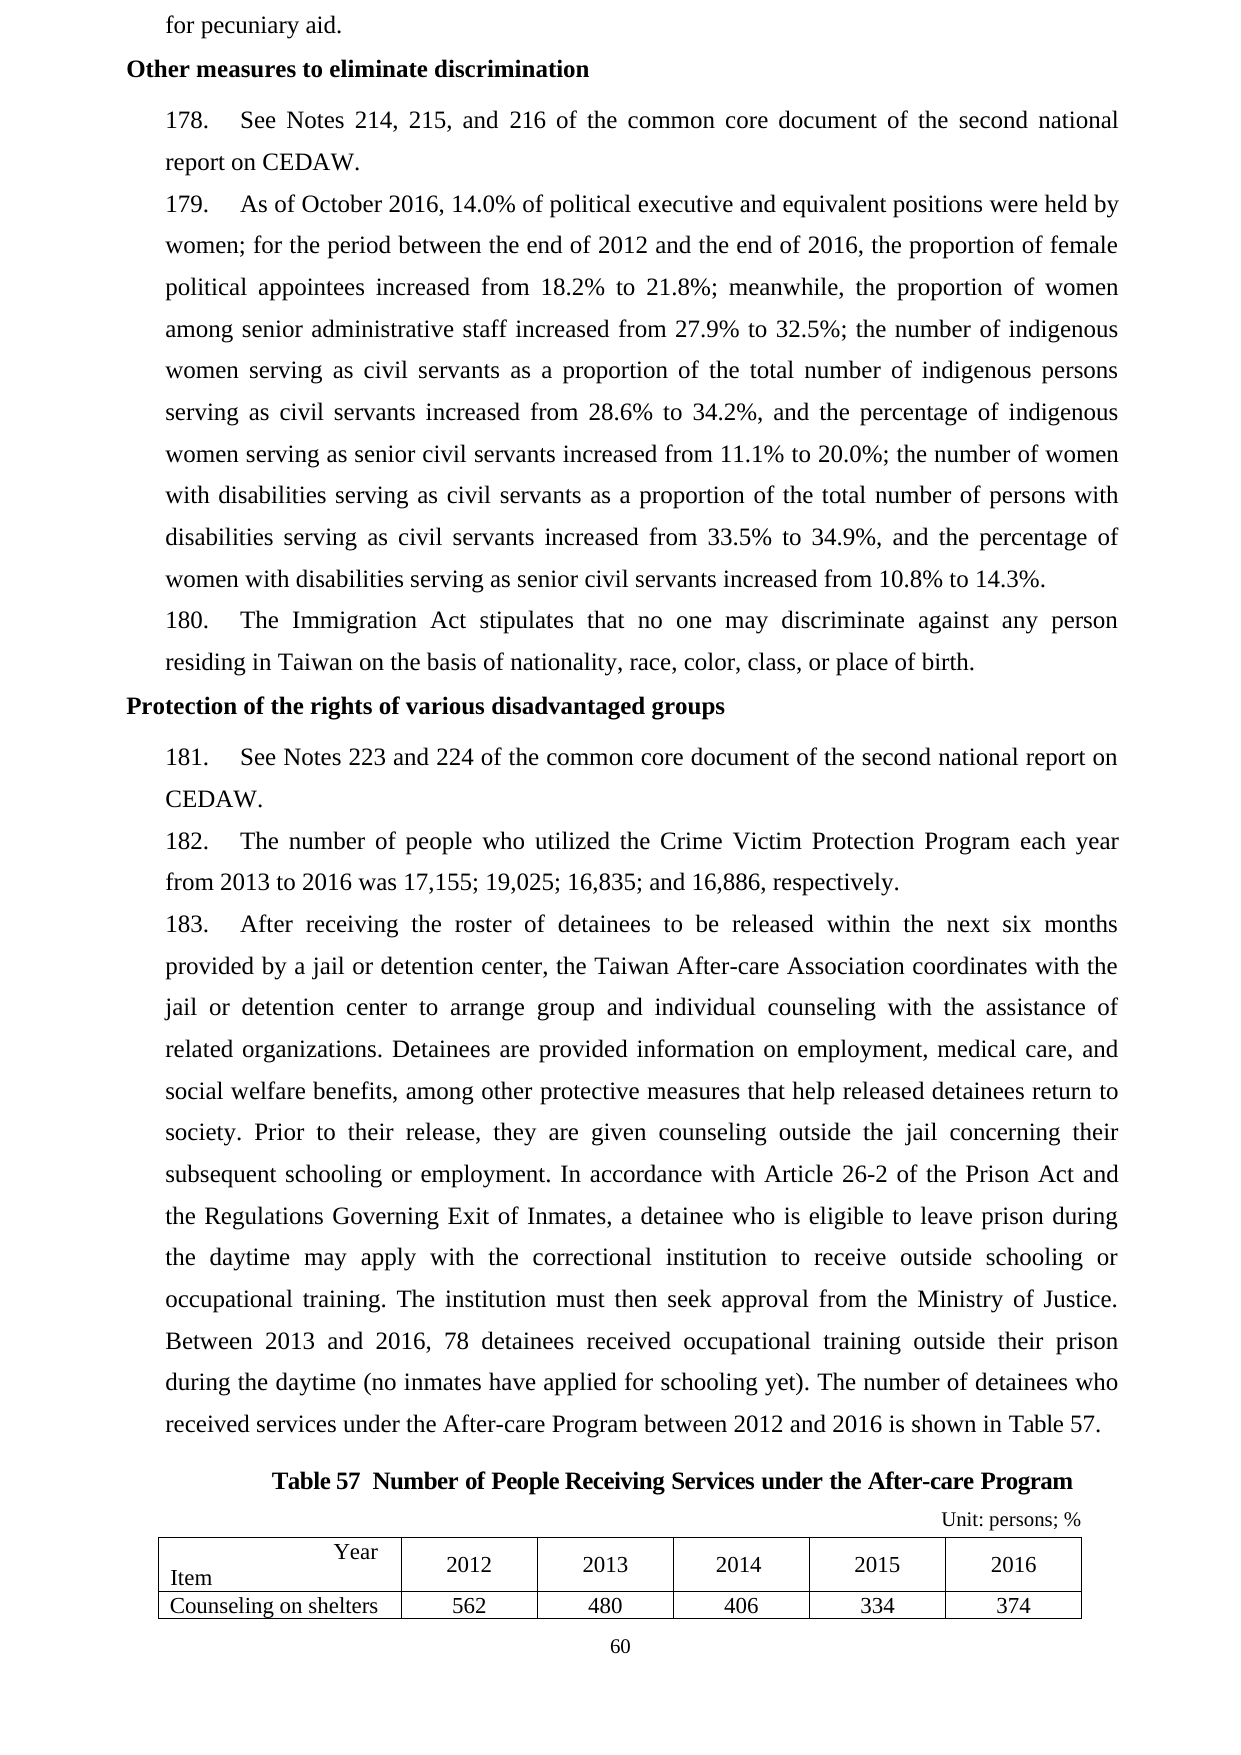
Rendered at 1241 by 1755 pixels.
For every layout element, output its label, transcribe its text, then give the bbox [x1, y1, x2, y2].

table_cell 374 [946, 1592, 1081, 1618]
table_cell 480 [538, 1592, 673, 1618]
table_cell Counseling on shelters [159, 1592, 401, 1618]
list The Immigration Act stipulates that no one may discriminate against any person residing in Taiwan on the basis of nationality, race, color, class, or place of birth. [165, 595, 1119, 679]
table_header 2013 [538, 1538, 673, 1591]
table_header Year Item [159, 1538, 401, 1591]
list The number of people who utilized the Crime Victim Protection Program each year from 2013 to 2016 was 17,155; 19,025; 16,835; and 16,886, respectively. [165, 816, 1119, 899]
list See Notes 214, 215, and 216 of the common core document of the second national report on CEDAW. [165, 95, 1119, 179]
list See Notes 223 and 224 of the common core document of the second national report on CEDAW. [165, 732, 1119, 816]
table_header 2014 [674, 1538, 809, 1591]
subtitle Protection of the rights of various disadvantaged groups [121, 691, 1120, 720]
list As of October 2016, 14.0% of political executive and equivalent positions were held by women; for the period between the end of 2012 and the end of 2016, the proportion of female political appointees increased from 18.2% to 21.8%; meanwhile, the proportion of women among senior administrative staff increased from 27.9% to 32.5%; the number of indigenous women serving as civil servants as a proportion of the total number of indigenous persons serving as civil servants increased from 28.6% to 34.2%, and the percentage of indigenous women serving as senior civil servants increased from 11.1% to 20.0%; the number of women with disabilities serving as civil servants as a proportion of the total number of persons with disabilities serving as civil servants increased from 33.5% to 34.9%, and the percentage of women with disabilities serving as senior civil servants increased from 10.8% to 14.3%. [165, 179, 1119, 595]
table_cell 334 [810, 1592, 945, 1618]
table_cell 562 [402, 1592, 537, 1618]
table_cell 406 [674, 1592, 809, 1618]
table_header 2012 [402, 1538, 537, 1591]
list After receiving the roster of detainees to be released within the next six months provided by a jail or detention center, the Taiwan After-care Association coordinates with the jail or detention center to arrange group and individual counseling with the assistance of related organizations. Detainees are provided information on employment, medical care, and social welfare benefits, among other protective measures that help released detainees return to society. Prior to their release, they are given counseling outside the jail concerning their subsequent schooling or employment. In accordance with Article 26-2 of the Prison Act and the Regulations Governing Exit of Inmates, a detainee who is eligible to leave prison during the daytime may apply with the correctional institution to receive outside schooling or occupational training. The institution must then seek approval from the Ministry of Justice. Between 2013 and 2016, 78 detainees received occupational training outside their prison during the daytime (no inmates have applied for schooling yet). The number of detainees who received services under the After-care Program between 2012 and 2016 is shown in Table 57. [165, 899, 1119, 1441]
table_header 2015 [810, 1538, 945, 1591]
list for pecuniary aid. [165, 0, 1119, 42]
text Unit: persons; % [121, 1507, 1081, 1531]
subtitle Table 57 Number of People Receiving Services under the After-care Program [209, 1466, 1120, 1494]
table_header 2016 [946, 1538, 1081, 1591]
subtitle Other measures to eliminate discrimination [121, 54, 1120, 83]
